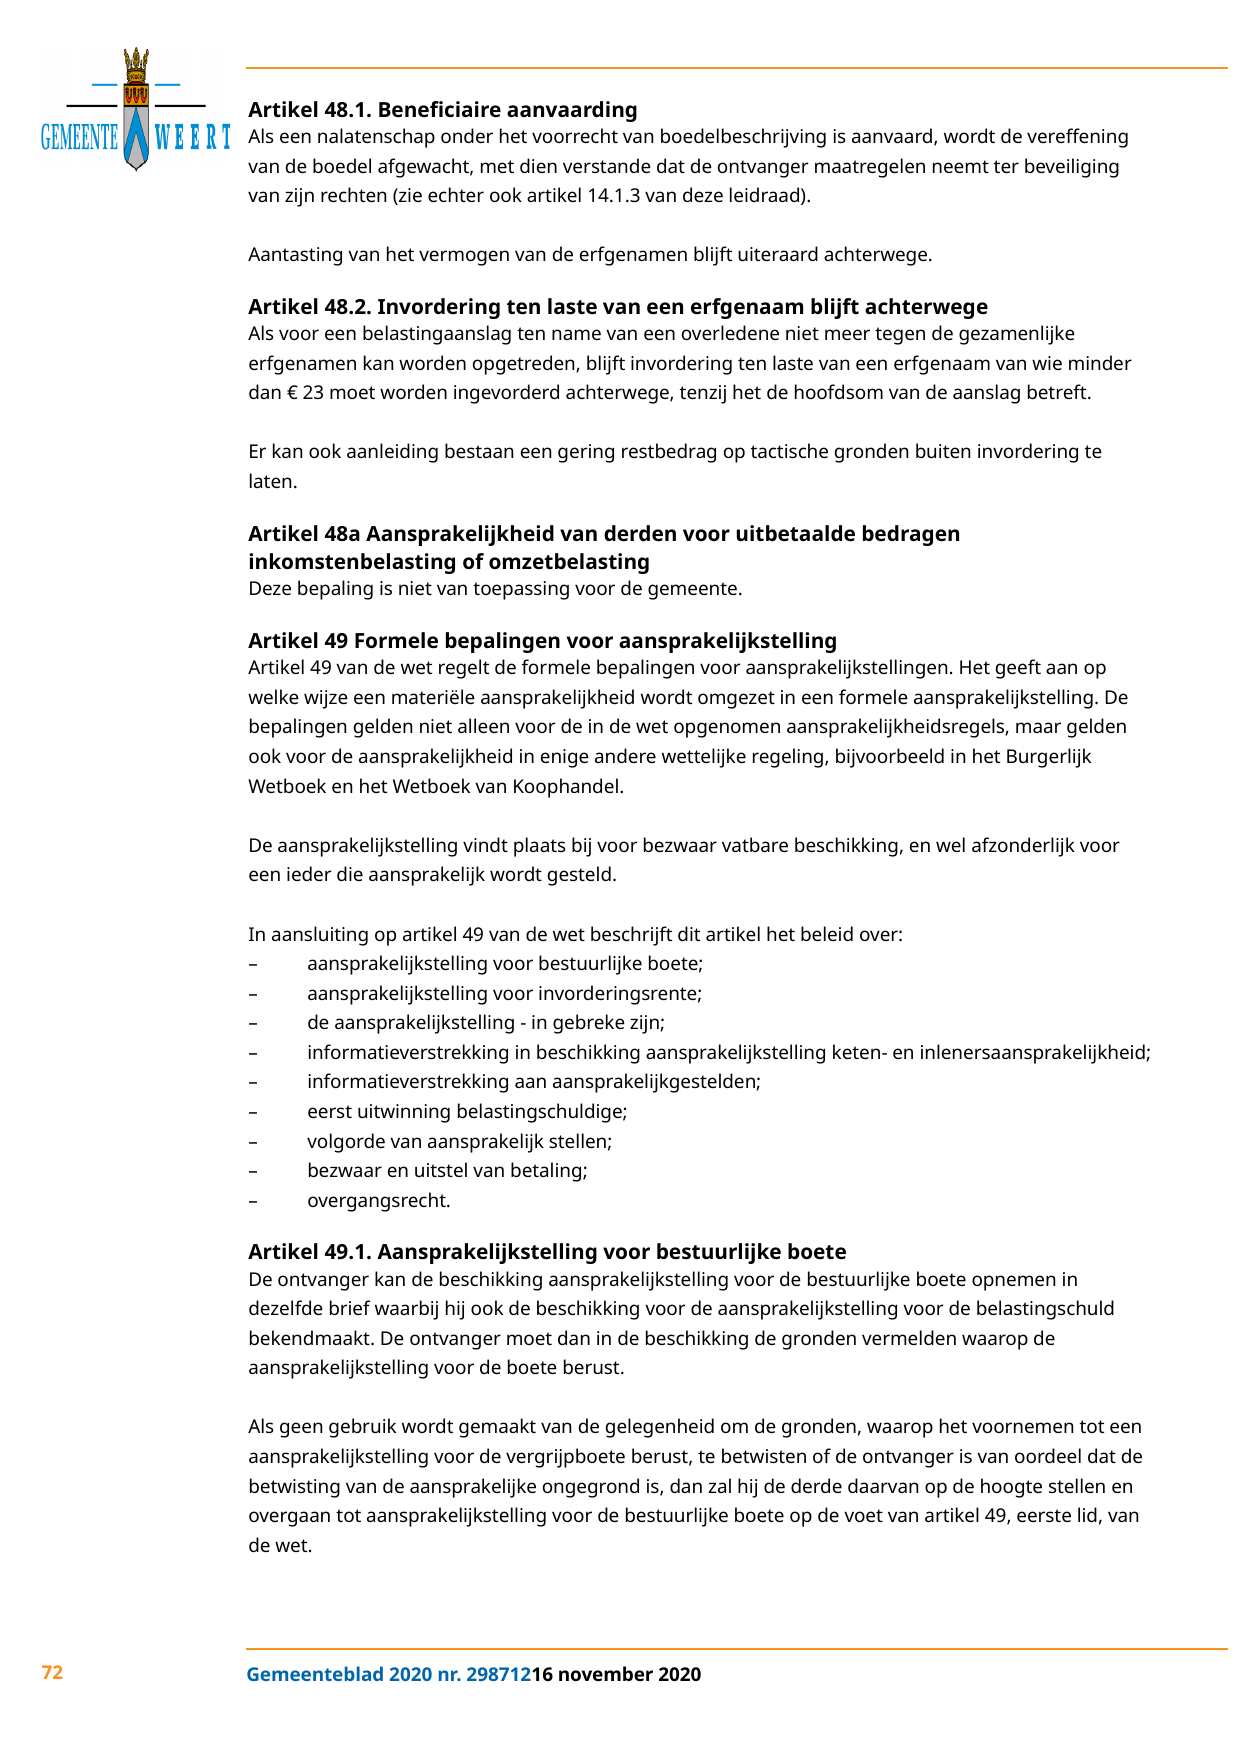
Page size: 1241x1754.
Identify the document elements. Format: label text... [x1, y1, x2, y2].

text De ontvanger kan de beschikking aansprakelijkstelling voor de bestuurlijke boete opnemen in dezelfde brief waarbij hij ook de beschikking voor de aansprakelijkstelling voor de belastingschuld bekendmaakt. De ontvanger moet dan in de beschikking de gronden vermelden waarop de aansprakelijkstelling voor de boete berust. [248, 1266, 1152, 1380]
text Artikel 49 Formele bepalingen voor aansprakelijkstelling [248, 626, 1152, 654]
list aansprakelijkstelling voor bestuurlijke boete; [248, 950, 1152, 976]
list informatieverstrekking aan aansprakelijkgestelden; [248, 1069, 1152, 1094]
list bezwaar en uitstel van betaling; [248, 1157, 1152, 1183]
list de aansprakelijkstelling - in gebreke zijn; [248, 1009, 1152, 1035]
text Artikel 48a Aansprakelijkheid van derden voor uitbetaalde bedragen inkomstenbelasting of omzetbelasting [248, 519, 1152, 576]
text De aansprakelijkstelling vindt plaats bij voor bezwaar vatbare beschikking, en wel afzonderlijk voor een ieder die aansprakelijk wordt gesteld. [248, 832, 1152, 887]
list informatieverstrekking in beschikking aansprakelijkstelling keten- en inlenersaansprakelijkheid; [248, 1039, 1152, 1065]
text Als geen gebruik wordt gemaakt van de gelegenheid om de gronden, waarop het voornemen tot een aansprakelijkstelling voor de vergrijpboete berust, te betwisten of de ontvanger is van oordeel dat de betwisting van de aansprakelijke ongegrond is, dan zal hij de derde daarvan op de hoogte stellen en overgaan tot aansprakelijkstelling voor de bestuurlijke boete op de voet van artikel 49, eerste lid, van de wet. [248, 1414, 1152, 1558]
text Artikel 49 van de wet regelt de formele bepalingen voor aansprakelijkstellingen. Het geeft aan op welke wijze een materiële aansprakelijkheid wordt omgezet in een formele aansprakelijkstelling. De bepalingen gelden niet alleen voor de in de wet opgenomen aansprakelijkheidsregels, maar gelden ook voor de aansprakelijkheid in enige andere wettelijke regeling, bijvoorbeeld in het Burgerlijk Wetboek en het Wetboek van Koophandel. [248, 654, 1152, 798]
list eerst uitwinning belastingschuldige; [248, 1098, 1152, 1124]
text Artikel 48.1. Beneficiaire aanvaarding [248, 95, 1152, 123]
text Als voor een belastingaanslag ten name van een overledene niet meer tegen de gezamenlijke erfgenamen kan worden opgetreden, blijft invordering ten laste van een erfgenaam van wie minder dan € 23 moet worden ingevorderd achterwege, tenzij het de hoofdsom van de aanslag betreft. [248, 320, 1152, 405]
list aansprakelijkstelling voor invorderingsrente; [248, 980, 1152, 1006]
text Als een nalatenschap onder het voorrecht van boedelbeschrijving is aanvaard, wordt de vereffening van de boedel afgewacht, met dien verstande dat de ontvanger maatregelen neemt ter beveiliging van zijn rechten (zie echter ook artikel 14.1.3 van deze leidraad). [248, 123, 1152, 208]
picture [41, 47, 231, 172]
text Deze bepaling is niet van toepassing voor de gemeente. [248, 576, 1152, 601]
list volgorde van aansprakelijk stellen; [248, 1128, 1152, 1153]
list overgangsrecht. [248, 1187, 1152, 1213]
text Aantasting van het vermogen van de erfgenamen blijft uiteraard achterwege. [248, 242, 1152, 267]
text In aansluiting op artikel 49 van de wet beschrijft dit artikel het beleid over: [248, 921, 1152, 946]
text Er kan ook aanleiding bestaan een gering restbedrag op tactische gronden buiten invordering te laten. [248, 439, 1152, 494]
text Artikel 49.1. Aansprakelijkstelling voor bestuurlijke boete [248, 1237, 1152, 1266]
text Artikel 48.2. Invordering ten laste van een erfgenaam blijft achterwege [248, 292, 1152, 320]
